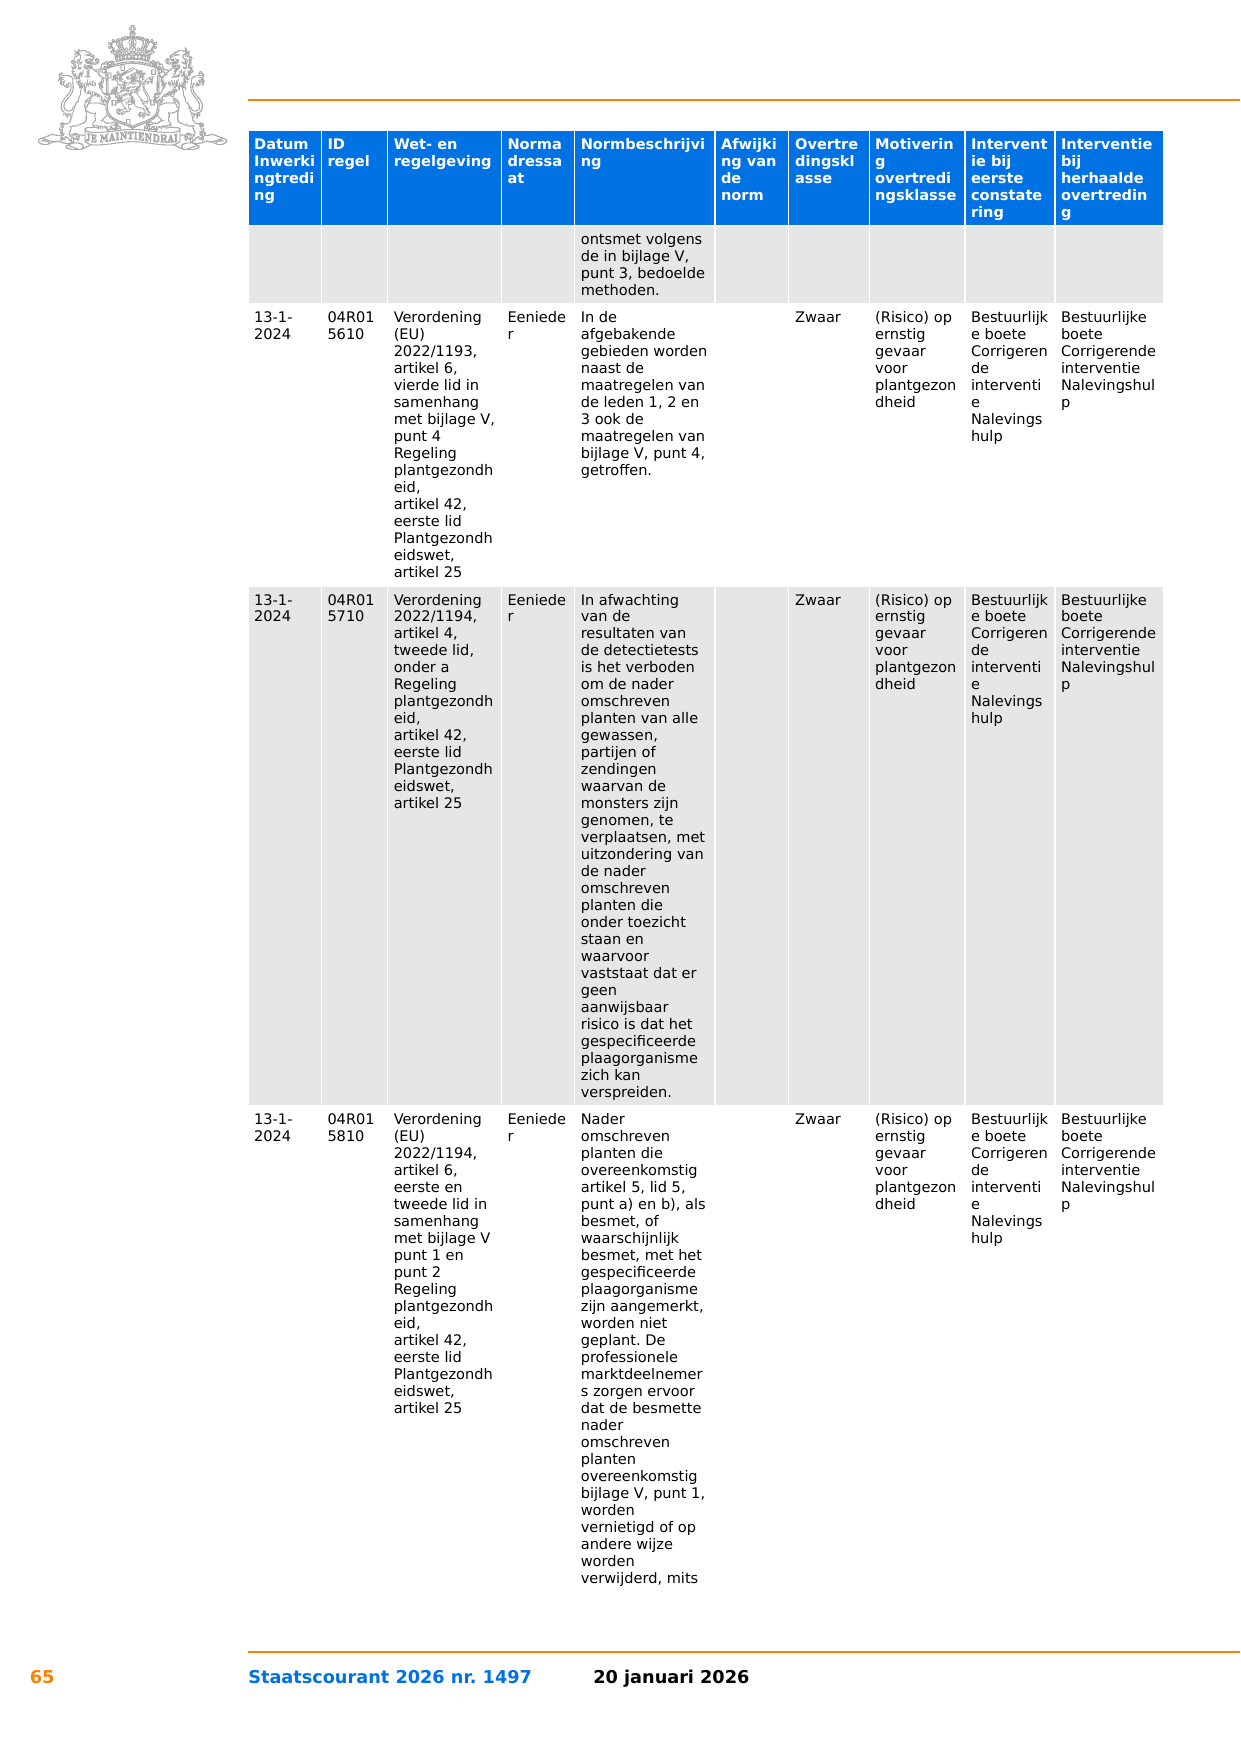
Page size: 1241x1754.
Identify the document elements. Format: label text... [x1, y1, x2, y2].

table_cell 13-1-2024 [249, 305, 321, 586]
table_cell Verordening 2022/1194, artikel 4, tweede lid, onder a Regeling plantgezondheid, artikel 42, eerste lid Plantgezondheidswet, artikel 25 [388, 587, 501, 1105]
table_header Afwijking van de norm [716, 131, 788, 225]
table_cell In afwachting van de resultaten van de detectietests is het verboden om de nader omschreven planten van alle gewassen, partijen of zendingen waarvan de monsters zijn genomen, te verplaatsen, met uitzondering van de nader omschreven planten die onder toezicht staan en waarvoor vaststaat dat er geen aanwijsbaar risico is dat het gespecificeerde plaagorganisme zich kan verspreiden. [575, 587, 714, 1105]
picture [38, 25, 227, 150]
table_header Motivering overtredingsklasse [870, 131, 964, 225]
table_cell Bestuurlijke boete Corrigerende interventie Nalevingshulp [966, 1106, 1054, 1591]
table_cell Zwaar [789, 305, 869, 586]
table_cell 04R015710 [322, 587, 387, 1105]
table_cell Verordening (EU) 2022/1194, artikel 6, eerste en tweede lid in samenhang met bijlage V punt 1 en punt 2 Regeling plantgezondheid, artikel 42, eerste lid Plantgezondheidswet, artikel 25 [388, 1106, 501, 1591]
table_cell (Risico) op ernstig gevaar voor plantgezondheid [870, 305, 964, 586]
table_header Datum Inwerkingtreding [249, 131, 321, 225]
table_cell 13-1-2024 [249, 1106, 321, 1591]
table_cell [870, 226, 964, 303]
table_cell Bestuurlijke boete Corrigerende interventie Nalevingshulp [1056, 1106, 1163, 1591]
table_cell Zwaar [789, 587, 869, 1105]
table_cell Nader omschreven planten die overeenkomstig artikel 5, lid 5, punt a) en b), als besmet, of waarschijnlijk besmet, met het gespecificeerde plaagorganisme zijn aangemerkt, worden niet geplant. De professionele marktdeelnemers zorgen ervoor dat de besmette nader omschreven planten overeenkomstig bijlage V, punt 1, worden vernietigd of op andere wijze worden verwijderd, mits [575, 1106, 714, 1591]
table_cell [716, 305, 788, 586]
table_cell 13-1-2024 [249, 587, 321, 1105]
table_header Overtredingsklasse [789, 131, 869, 225]
table_cell Verordening (EU) 2022/1193, artikel 6, vierde lid in samenhang met bijlage V, punt 4 Regeling plantgezondheid, artikel 42, eerste lid Plantgezondheidswet, artikel 25 [388, 305, 501, 586]
table_cell Bestuurlijke boete Corrigerende interventie Nalevingshulp [1056, 587, 1163, 1105]
table_cell Eenieder [502, 305, 574, 586]
table_cell Eenieder [502, 587, 574, 1105]
table_header Interventie bij eerste constatering [966, 131, 1054, 225]
table_cell [502, 226, 574, 303]
table_header Normadressaat [502, 131, 574, 225]
table_header ID regel [322, 131, 387, 225]
table_cell [789, 226, 869, 303]
table_cell Zwaar [789, 1106, 869, 1591]
table_cell [716, 587, 788, 1105]
table_cell In de afgebakende gebieden worden naast de maatregelen van de leden 1, 2 en 3 ook de maatregelen van bijlage V, punt 4, getroffen. [575, 305, 714, 586]
table_cell [1056, 226, 1163, 303]
table_cell [322, 226, 387, 303]
table_cell (Risico) op ernstig gevaar voor plantgezondheid [870, 1106, 964, 1591]
table_cell [716, 226, 788, 303]
table_cell [249, 226, 321, 303]
table_cell [716, 1106, 788, 1591]
table_cell [388, 226, 501, 303]
table_cell [966, 226, 1054, 303]
table_cell (Risico) op ernstig gevaar voor plantgezondheid [870, 587, 964, 1105]
table_header Wet- en regelgeving [388, 131, 501, 225]
table_cell 04R015610 [322, 305, 387, 586]
table_header Normbeschrijving [575, 131, 714, 225]
table_cell Eenieder [502, 1106, 574, 1591]
table_cell Bestuurlijke boete Corrigerende interventie Nalevingshulp [1056, 305, 1163, 586]
table_cell Bestuurlijke boete Corrigerende interventie Nalevingshulp [966, 305, 1054, 586]
table_cell ontsmet volgens de in bijlage V, punt 3, bedoelde methoden. [575, 226, 714, 303]
table_header Interventie bij herhaalde overtreding [1056, 131, 1163, 225]
table_cell Bestuurlijke boete Corrigerende interventie Nalevingshulp [966, 587, 1054, 1105]
table_cell 04R015810 [322, 1106, 387, 1591]
